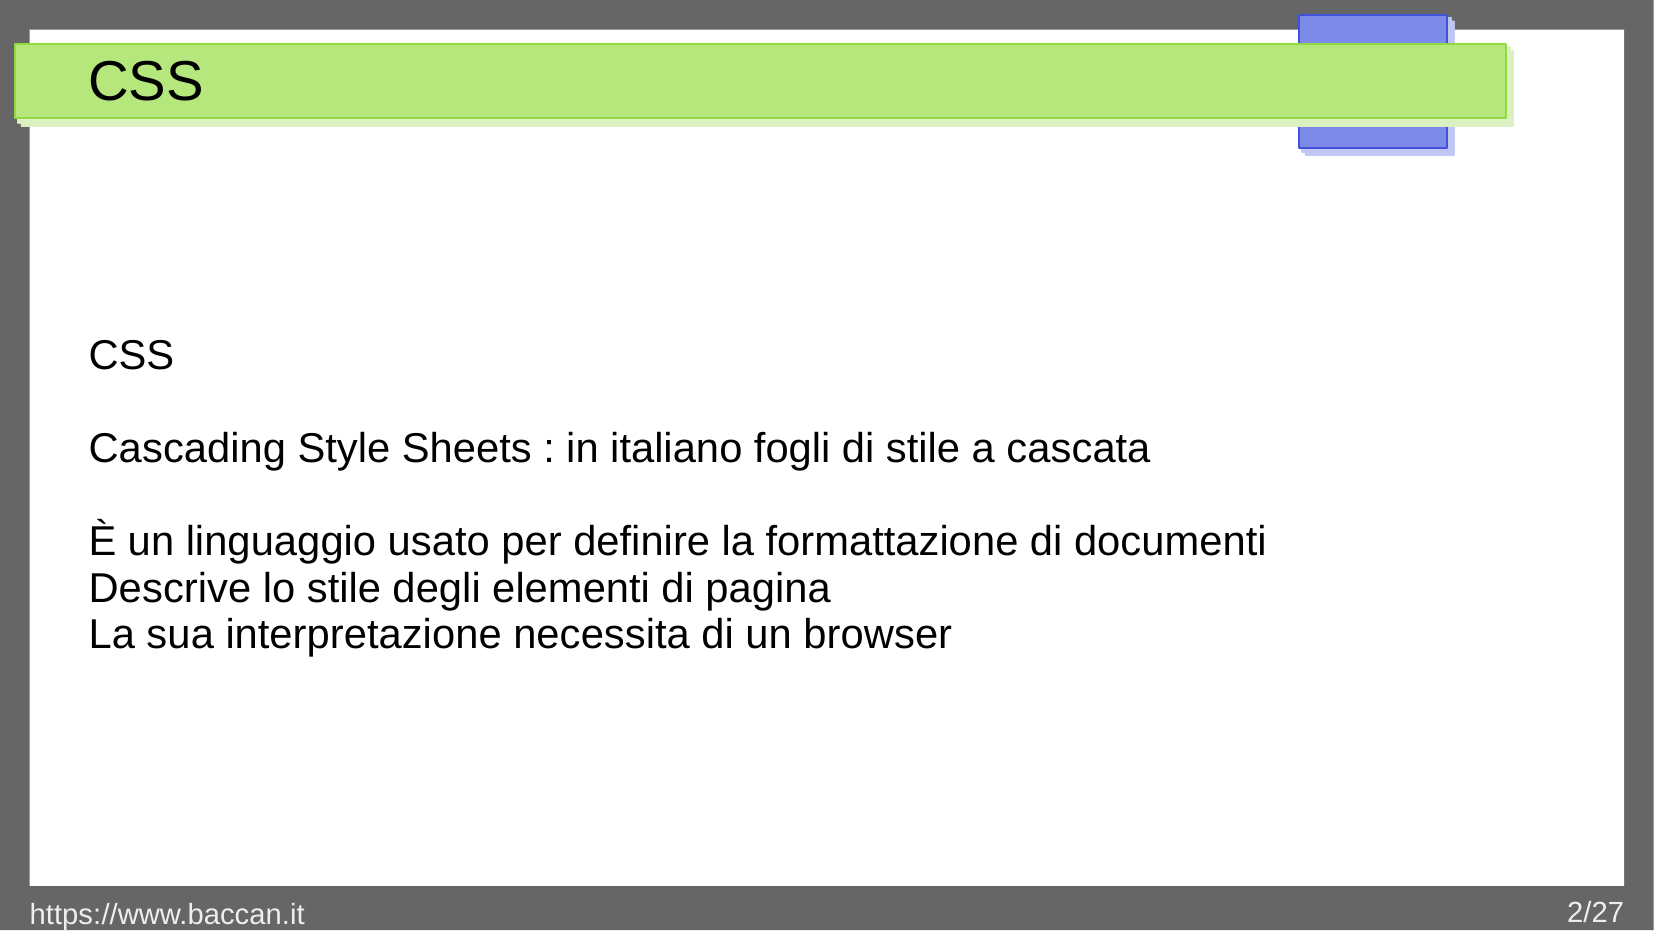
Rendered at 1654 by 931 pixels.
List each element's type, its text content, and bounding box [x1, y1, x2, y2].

title CSS [88, 44, 1506, 119]
text_box CSS Cascading Style Sheets : in italiano fogli di stile a cascata È un linguaggio usato per definire la formattazione di documenti Descrive lo stile degli elementi di pagina La sua interpretazione necessita di un browser [88, 169, 1565, 821]
